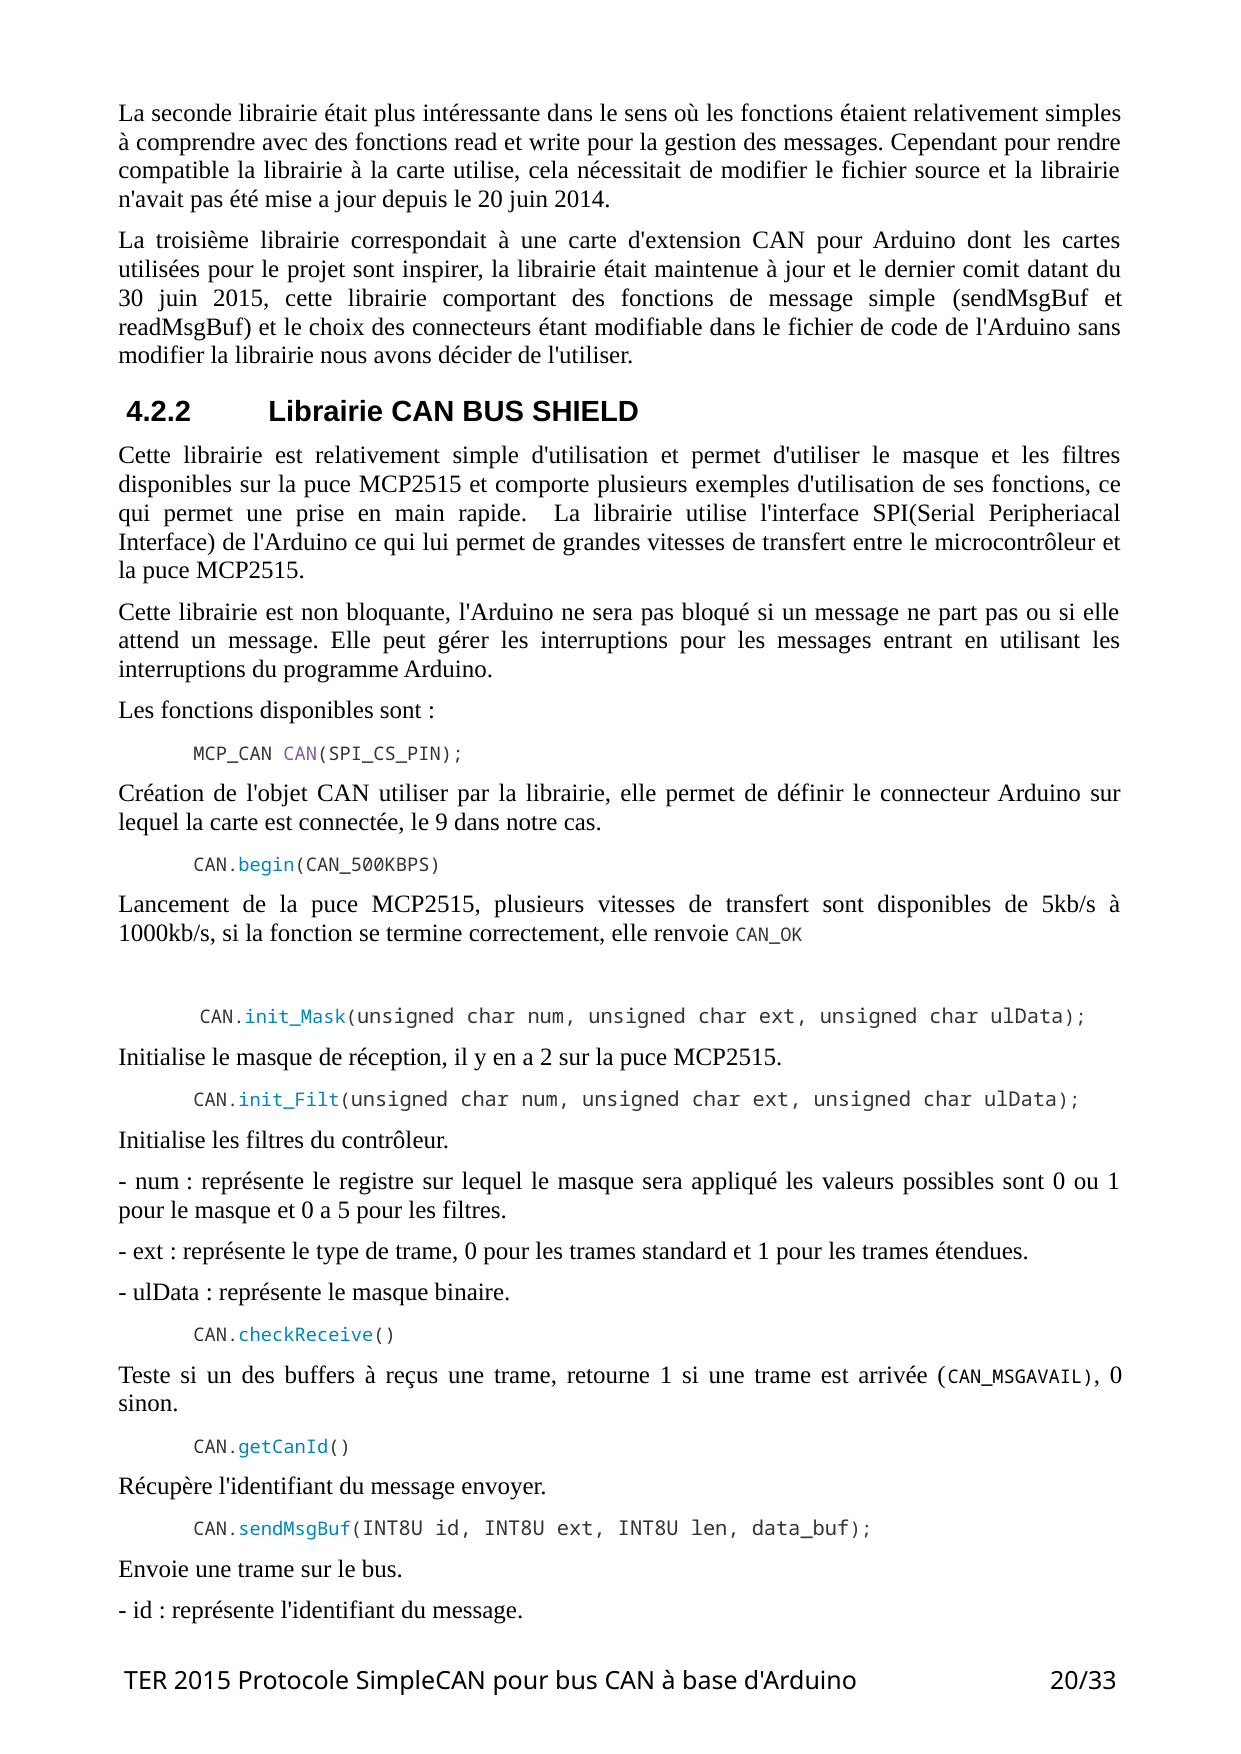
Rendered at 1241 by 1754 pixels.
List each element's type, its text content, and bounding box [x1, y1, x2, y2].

text Teste si un des buffers à reçus une trame, retourne 1 si une trame est arrivée (CAN_MSGAVAIL), 0 sinon. [118, 1360, 1122, 1417]
text CAN.init_Filt(unsigned char num, unsigned char ext, unsigned char ulData); [118, 1083, 1122, 1112]
text CAN.sendMsgBuf(INT8U id, INT8U ext, INT8U len, data_buf); [118, 1512, 1122, 1541]
text Initialise le masque de réception, il y en a 2 sur la puce MCP2515. [118, 1042, 1122, 1070]
text Les fonctions disponibles sont : [118, 695, 1122, 724]
text CAN.init_Mask(unsigned char num, unsigned char ext, unsigned char ulData); [118, 1000, 1122, 1029]
text - num : représente le registre sur lequel le masque sera appliqué les valeurs possibles sont 0 ou 1 pour le masque et 0 a 5 pour les filtres. [118, 1166, 1122, 1223]
text Cette librairie est non bloquante, l'Arduino ne sera pas bloqué si un message ne part pas ou si elle attend un message. Elle peut gérer les interruptions pour les messages entrant en utilisant les interruptions du programme Arduino. [118, 597, 1122, 683]
text Envoie une trame sur le bus. [118, 1554, 1122, 1583]
text MCP_CAN CAN(SPI_CS_PIN); [118, 737, 1122, 765]
text La troisième librairie correspondait à une carte d'extension CAN pour Arduino dont les cartes utilisées pour le projet sont inspirer, la librairie était maintenue à jour et le dernier comit datant du 30 juin 2015, cette librairie comportant des fonctions de message simple (sendMsgBuf et readMsgBuf) et le choix des connecteurs étant modifiable dans le fichier de code de l'Arduino sans modifier la librairie nous avons décider de l'utiliser. [118, 226, 1122, 369]
text - id : représente l'identifiant du message. [118, 1595, 1122, 1624]
text Initialise les filtres du contrôleur. [118, 1125, 1122, 1153]
text CAN.getCanId() [118, 1430, 1122, 1458]
text Lancement de la puce MCP2515, plusieurs vitesses de transfert sont disponibles de 5kb/s à 1000kb/s, si la fonction se termine correctement, elle renvoie CAN_OK [118, 889, 1122, 947]
text - ext : représente le type de trame, 0 pour les trames standard et 1 pour les trames étendues. [118, 1236, 1122, 1265]
subtitle Librairie CAN BUS SHIELD [118, 394, 1122, 428]
text Création de l'objet CAN utiliser par la librairie, elle permet de définir le connecteur Arduino sur lequel la carte est connectée, le 9 dans notre cas. [118, 778, 1122, 835]
text La seconde librairie était plus intéressante dans le sens où les fonctions étaient relativement simples à comprendre avec des fonctions read et write pour la gestion des messages. Cependant pour rendre compatible la librairie à la carte utilise, cela nécessitait de modifier le fichier source et la librairie n'avait pas été mise a jour depuis le 20 juin 2014. [118, 98, 1122, 213]
text CAN.checkReceive() [118, 1318, 1122, 1347]
text CAN.begin(CAN_500KBPS) [118, 848, 1122, 877]
text Récupère l'identifiant du message envoyer. [118, 1471, 1122, 1500]
text Cette librairie est relativement simple d'utilisation et permet d'utiliser le masque et les filtres disponibles sur la puce MCP2515 et comporte plusieurs exemples d'utilisation de ses fonctions, ce qui permet une prise en main rapide. La librairie utilise l'interface SPI(Serial Peripheriacal Interface) de l'Arduino ce qui lui permet de grandes vitesses de transfert entre le microcontrôleur et la puce MCP2515. [118, 440, 1122, 584]
text - ulData : représente le masque binaire. [118, 1277, 1122, 1306]
